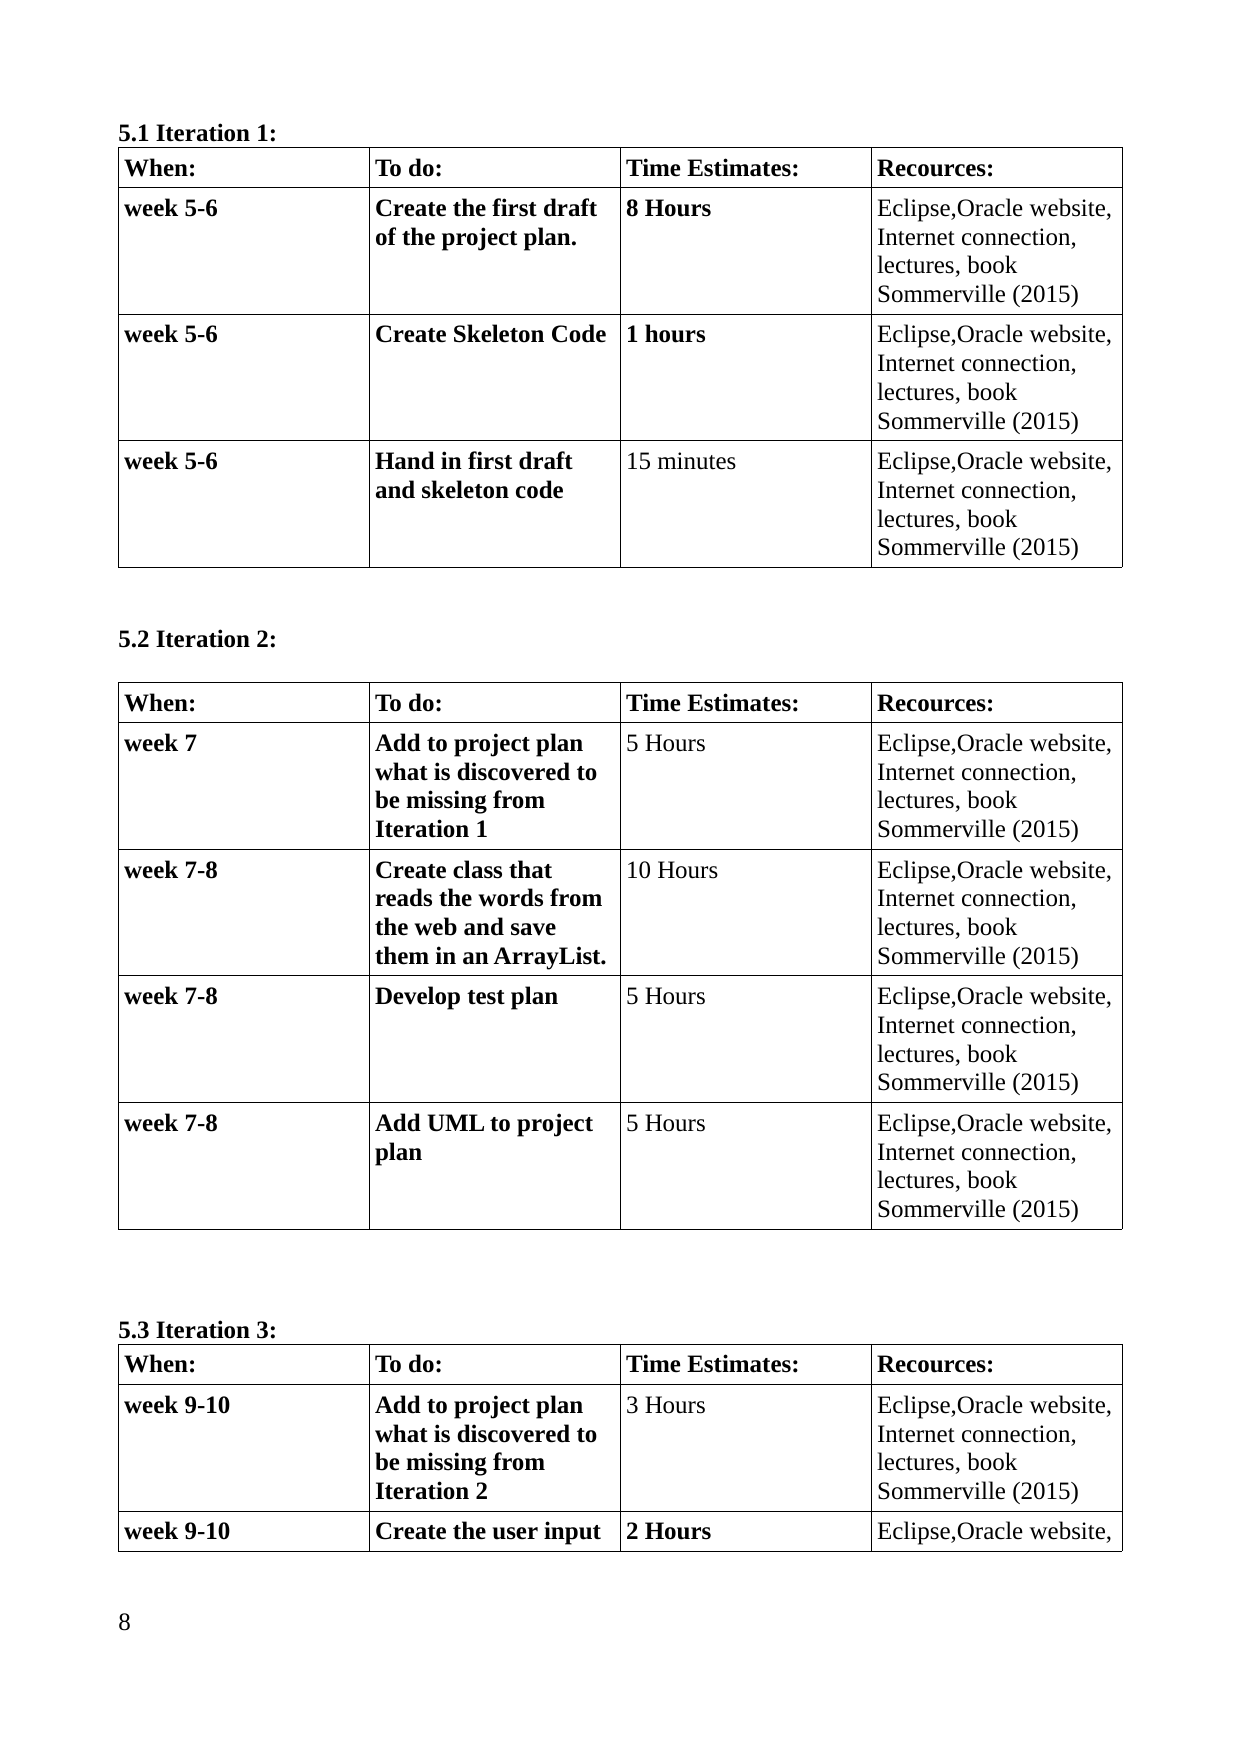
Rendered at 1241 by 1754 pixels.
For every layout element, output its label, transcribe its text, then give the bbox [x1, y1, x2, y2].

table_header Time Estimates: [621, 683, 871, 722]
table_cell Eclipse,Oracle website, Internet connection, lectures, book Sommerville (2015) [872, 315, 1122, 440]
table_header Time Estimates: [621, 148, 871, 187]
table_cell Eclipse,Oracle website, Internet connection, lectures, book Sommerville (2015) [872, 441, 1122, 567]
table_cell Eclipse,Oracle website, Internet connection, lectures, book Sommerville (2015) [872, 723, 1122, 849]
table_cell Add to project plan what is discovered to be missing from Iteration 1 [370, 723, 620, 849]
table_cell 8 Hours [621, 188, 871, 314]
table_cell week 7 [119, 723, 369, 849]
table_cell 1 hours [621, 315, 871, 440]
table_cell 10 Hours [621, 850, 871, 975]
table_cell week 7-8 [119, 850, 369, 975]
table_cell Create the first draft of the project plan. [370, 188, 620, 314]
table_header To do: [370, 148, 620, 187]
table_cell Create Skeleton Code [370, 315, 620, 440]
table_header Time Estimates: [621, 1345, 871, 1384]
table_header Add UML to project plan [370, 1103, 620, 1229]
text 5.3 Iteration 3: [118, 1315, 1122, 1344]
table_cell Eclipse,Oracle website, [872, 1512, 1122, 1551]
table_cell 2 Hours [621, 1512, 871, 1551]
table_cell week 5-6 [119, 315, 369, 440]
table_cell 15 minutes [621, 441, 871, 567]
table_cell week 9-10 [119, 1512, 369, 1551]
table_cell 5 Hours [621, 976, 871, 1102]
table_header Recources: [872, 148, 1122, 187]
table_header 5 Hours [621, 1103, 871, 1229]
table_header When: [119, 148, 369, 187]
table_header Recources: [872, 1345, 1122, 1384]
text 5.1 Iteration 1: [118, 118, 1122, 147]
table_cell Eclipse,Oracle website, Internet connection, lectures, book Sommerville (2015) [872, 1385, 1122, 1511]
table_header Recources: [872, 683, 1122, 722]
table_cell Develop test plan [370, 976, 620, 1102]
table_cell Create class that reads the words from the web and save them in an ArrayList. [370, 850, 620, 975]
table_header To do: [370, 683, 620, 722]
table_cell week 7-8 [119, 976, 369, 1102]
table_header week 7-8 [119, 1103, 369, 1229]
table_cell Eclipse,Oracle website, Internet connection, lectures, book Sommerville (2015) [872, 188, 1122, 314]
table_cell week 5-6 [119, 441, 369, 567]
table_header When: [119, 1345, 369, 1384]
table_header To do: [370, 1345, 620, 1384]
table_cell week 9-10 [119, 1385, 369, 1511]
table_header When: [119, 683, 369, 722]
table_cell week 5-6 [119, 188, 369, 314]
table_cell Eclipse,Oracle website, Internet connection, lectures, book Sommerville (2015) [872, 976, 1122, 1102]
table_cell Eclipse,Oracle website, Internet connection, lectures, book Sommerville (2015) [872, 850, 1122, 975]
text 5.2 Iteration 2: [118, 624, 1122, 653]
table_cell Add to project plan what is discovered to be missing from Iteration 2 [370, 1385, 620, 1511]
table_cell Hand in first draft and skeleton code [370, 441, 620, 567]
table_cell Create the user input [370, 1512, 620, 1551]
table_cell 3 Hours [621, 1385, 871, 1511]
table_header Eclipse,Oracle website, Internet connection, lectures, book Sommerville (2015) [872, 1103, 1122, 1229]
table_cell 5 Hours [621, 723, 871, 849]
